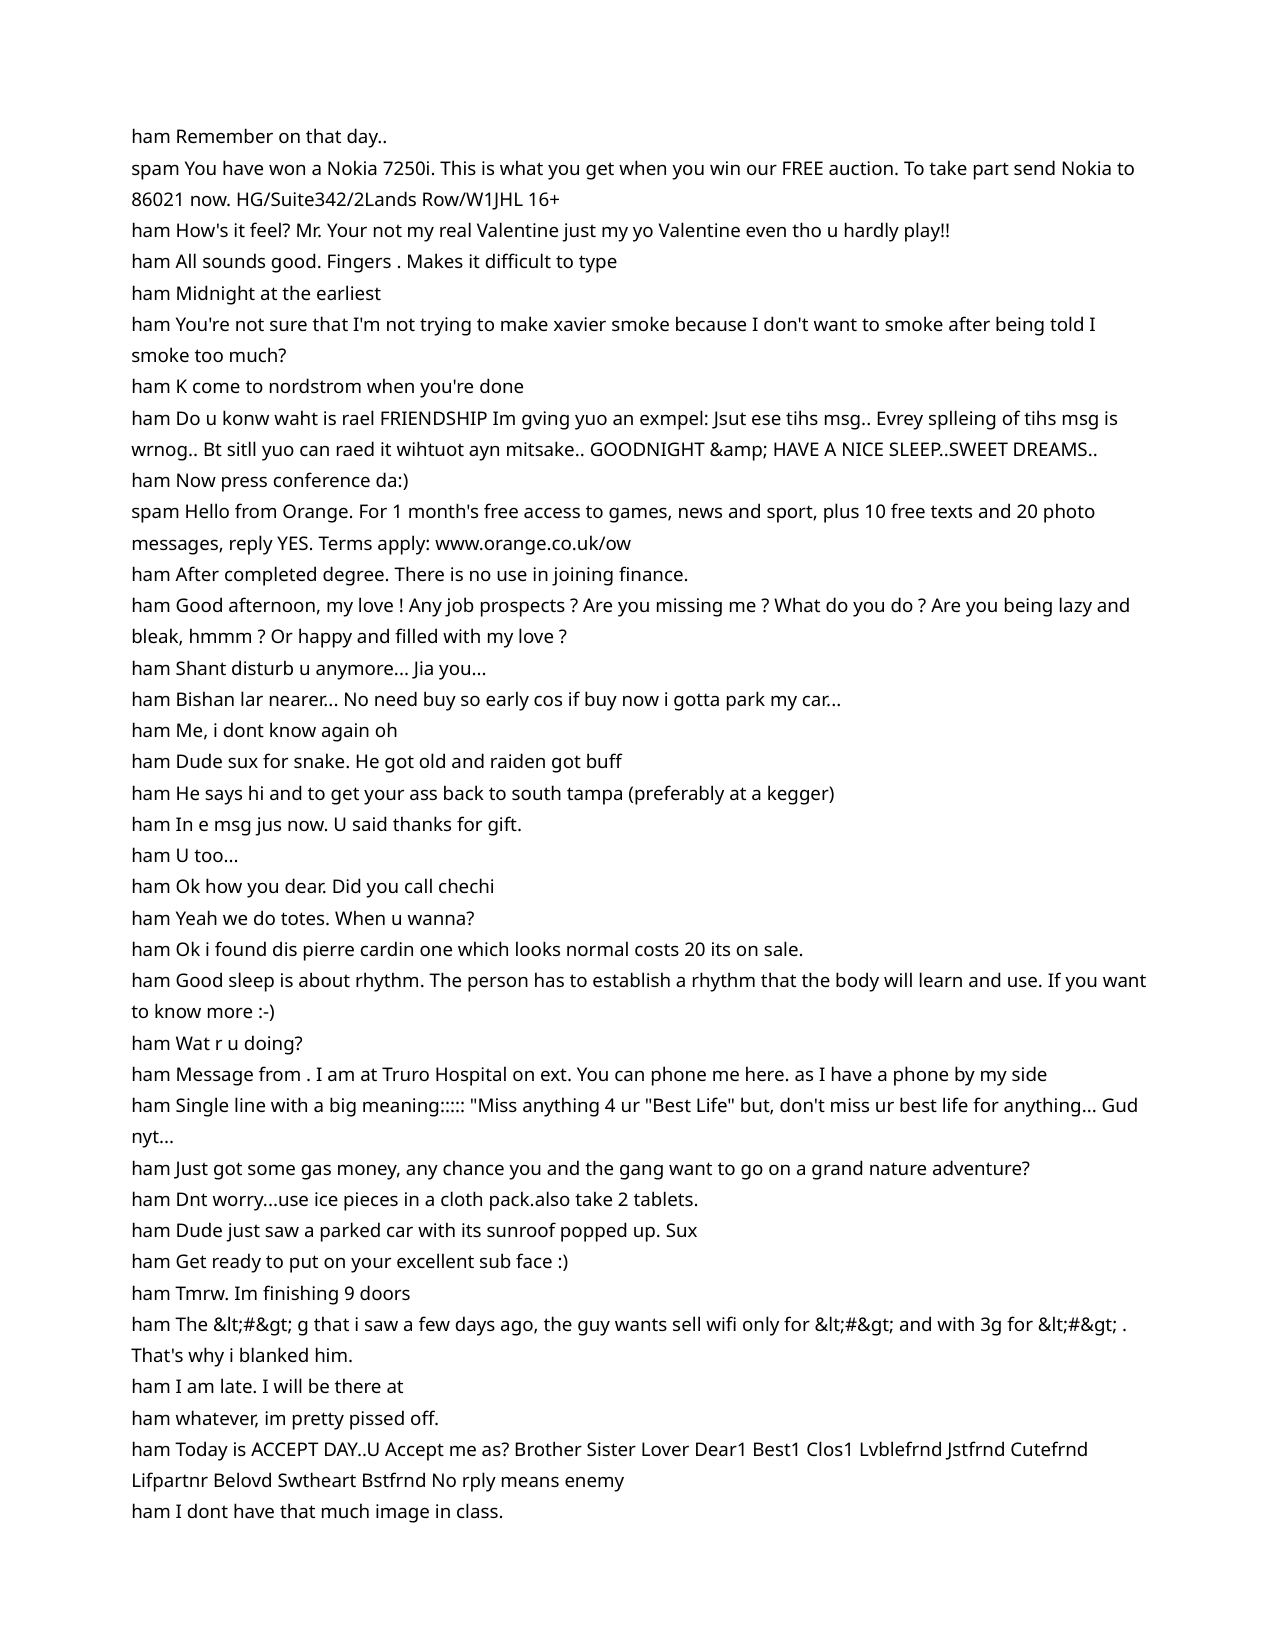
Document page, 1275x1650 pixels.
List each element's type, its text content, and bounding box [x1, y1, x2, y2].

table_cell [118, 149, 131, 212]
table_cell [118, 1274, 131, 1306]
table_cell ham Ok how you dear. Did you call chechi [131, 868, 1157, 899]
table_cell ham U too... [131, 837, 1157, 868]
table_cell ham Ok i found dis pierre cardin one which looks normal costs 20 its on sale. [131, 931, 1157, 962]
table_cell ham Good sleep is about rhythm. The person has to establish a rhythm that the body will learn and use. If you want to know more :-) [131, 962, 1157, 1024]
table_cell ham Now press conference da:) [131, 462, 1157, 493]
table_cell ham K come to nordstrom when you're done [131, 368, 1157, 399]
table_cell [118, 118, 131, 149]
table_cell [118, 1212, 131, 1243]
table_cell ham Single line with a big meaning::::: "Miss anything 4 ur "Best Life" but, don't miss ur best life for anything... Gud nyt... [131, 1087, 1157, 1149]
table_cell ham Do u konw waht is rael FRIENDSHIP Im gving yuo an exmpel: Jsut ese tihs msg.. Evrey splleing of tihs msg is wrnog.. Bt sitll yuo can raed it wihtuot ayn mitsake.. GOODNIGHT &amp; HAVE A NICE SLEEP..SWEET DREAMS.. [131, 399, 1157, 462]
table_cell ham How's it feel? Mr. Your not my real Valentine just my yo Valentine even tho u hardly play!! [131, 212, 1157, 243]
table_cell [118, 1181, 131, 1212]
table_cell [118, 368, 131, 399]
table_cell spam You have won a Nokia 7250i. This is what you get when you win our FREE auction. To take part send Nokia to 86021 now. HG/Suite342/2Lands Row/W1JHL 16+ [131, 149, 1157, 212]
table_cell ham After completed degree. There is no use in joining finance. [131, 556, 1157, 587]
table_cell [118, 1399, 131, 1431]
table_cell ham Dude sux for snake. He got old and raiden got buff [131, 743, 1157, 774]
table_cell [118, 274, 131, 306]
table_cell ham You're not sure that I'm not trying to make xavier smoke because I don't want to smoke after being told I smoke too much? [131, 306, 1157, 368]
table_cell [118, 1024, 131, 1056]
table_cell ham Remember on that day.. [131, 118, 1157, 149]
table_cell ham Good afternoon, my love ! Any job prospects ? Are you missing me ? What do you do ? Are you being lazy and bleak, hmmm ? Or happy and filled with my love ? [131, 587, 1157, 649]
table_cell [118, 1087, 131, 1149]
table_cell spam Hello from Orange. For 1 month's free access to games, news and sport, plus 10 free texts and 20 photo messages, reply YES. Terms apply: www.orange.co.uk/ow [131, 493, 1157, 556]
table_cell ham Wat r u doing? [131, 1024, 1157, 1056]
table_cell [118, 806, 131, 837]
table_cell [118, 1306, 131, 1368]
table_cell [118, 1431, 131, 1493]
table_cell [118, 462, 131, 493]
table_cell [118, 931, 131, 962]
table_cell [118, 681, 131, 712]
table_cell ham Get ready to put on your excellent sub face :) [131, 1243, 1157, 1274]
table_cell ham Message from . I am at Truro Hospital on ext. You can phone me here. as I have a phone by my side [131, 1056, 1157, 1087]
table_cell [118, 1368, 131, 1399]
table_cell ham Today is ACCEPT DAY..U Accept me as? Brother Sister Lover Dear1 Best1 Clos1 Lvblefrnd Jstfrnd Cutefrnd Lifpartnr Belovd Swtheart Bstfrnd No rply means enemy [131, 1431, 1157, 1493]
table_cell [118, 1056, 131, 1087]
table_cell [118, 899, 131, 931]
table_cell ham Just got some gas money, any chance you and the gang want to go on a grand nature adventure? [131, 1149, 1157, 1181]
table_cell [118, 243, 131, 274]
table_cell [118, 587, 131, 649]
table_cell [118, 868, 131, 899]
table_cell [118, 743, 131, 774]
table_cell [118, 1149, 131, 1181]
table_cell ham All sounds good. Fingers . Makes it difficult to type [131, 243, 1157, 274]
table_cell ham Tmrw. Im finishing 9 doors [131, 1274, 1157, 1306]
table_cell [118, 1493, 131, 1524]
table_cell ham whatever, im pretty pissed off. [131, 1399, 1157, 1431]
table_cell ham Dnt worry...use ice pieces in a cloth pack.also take 2 tablets. [131, 1181, 1157, 1212]
table_cell [118, 212, 131, 243]
table_cell [118, 493, 131, 556]
table_cell ham The &lt;#&gt; g that i saw a few days ago, the guy wants sell wifi only for &lt;#&gt; and with 3g for &lt;#&gt; . That's why i blanked him. [131, 1306, 1157, 1368]
table_cell [118, 962, 131, 1024]
table_cell ham He says hi and to get your ass back to south tampa (preferably at a kegger) [131, 774, 1157, 806]
table_cell ham I dont have that much image in class. [131, 1493, 1157, 1524]
table_cell [118, 1243, 131, 1274]
table_cell ham In e msg jus now. U said thanks for gift. [131, 806, 1157, 837]
table_cell ham Me, i dont know again oh [131, 712, 1157, 743]
table_cell ham I am late. I will be there at [131, 1368, 1157, 1399]
table_cell [118, 774, 131, 806]
table_cell ham Yeah we do totes. When u wanna? [131, 899, 1157, 931]
table_cell ham Midnight at the earliest [131, 274, 1157, 306]
table_cell [118, 837, 131, 868]
table_cell [118, 712, 131, 743]
table_cell ham Dude just saw a parked car with its sunroof popped up. Sux [131, 1212, 1157, 1243]
table_cell [118, 306, 131, 368]
table_cell ham Shant disturb u anymore... Jia you... [131, 649, 1157, 681]
table_cell [118, 556, 131, 587]
table_cell ham Bishan lar nearer... No need buy so early cos if buy now i gotta park my car... [131, 681, 1157, 712]
table_cell [118, 649, 131, 681]
table_cell [118, 399, 131, 462]
